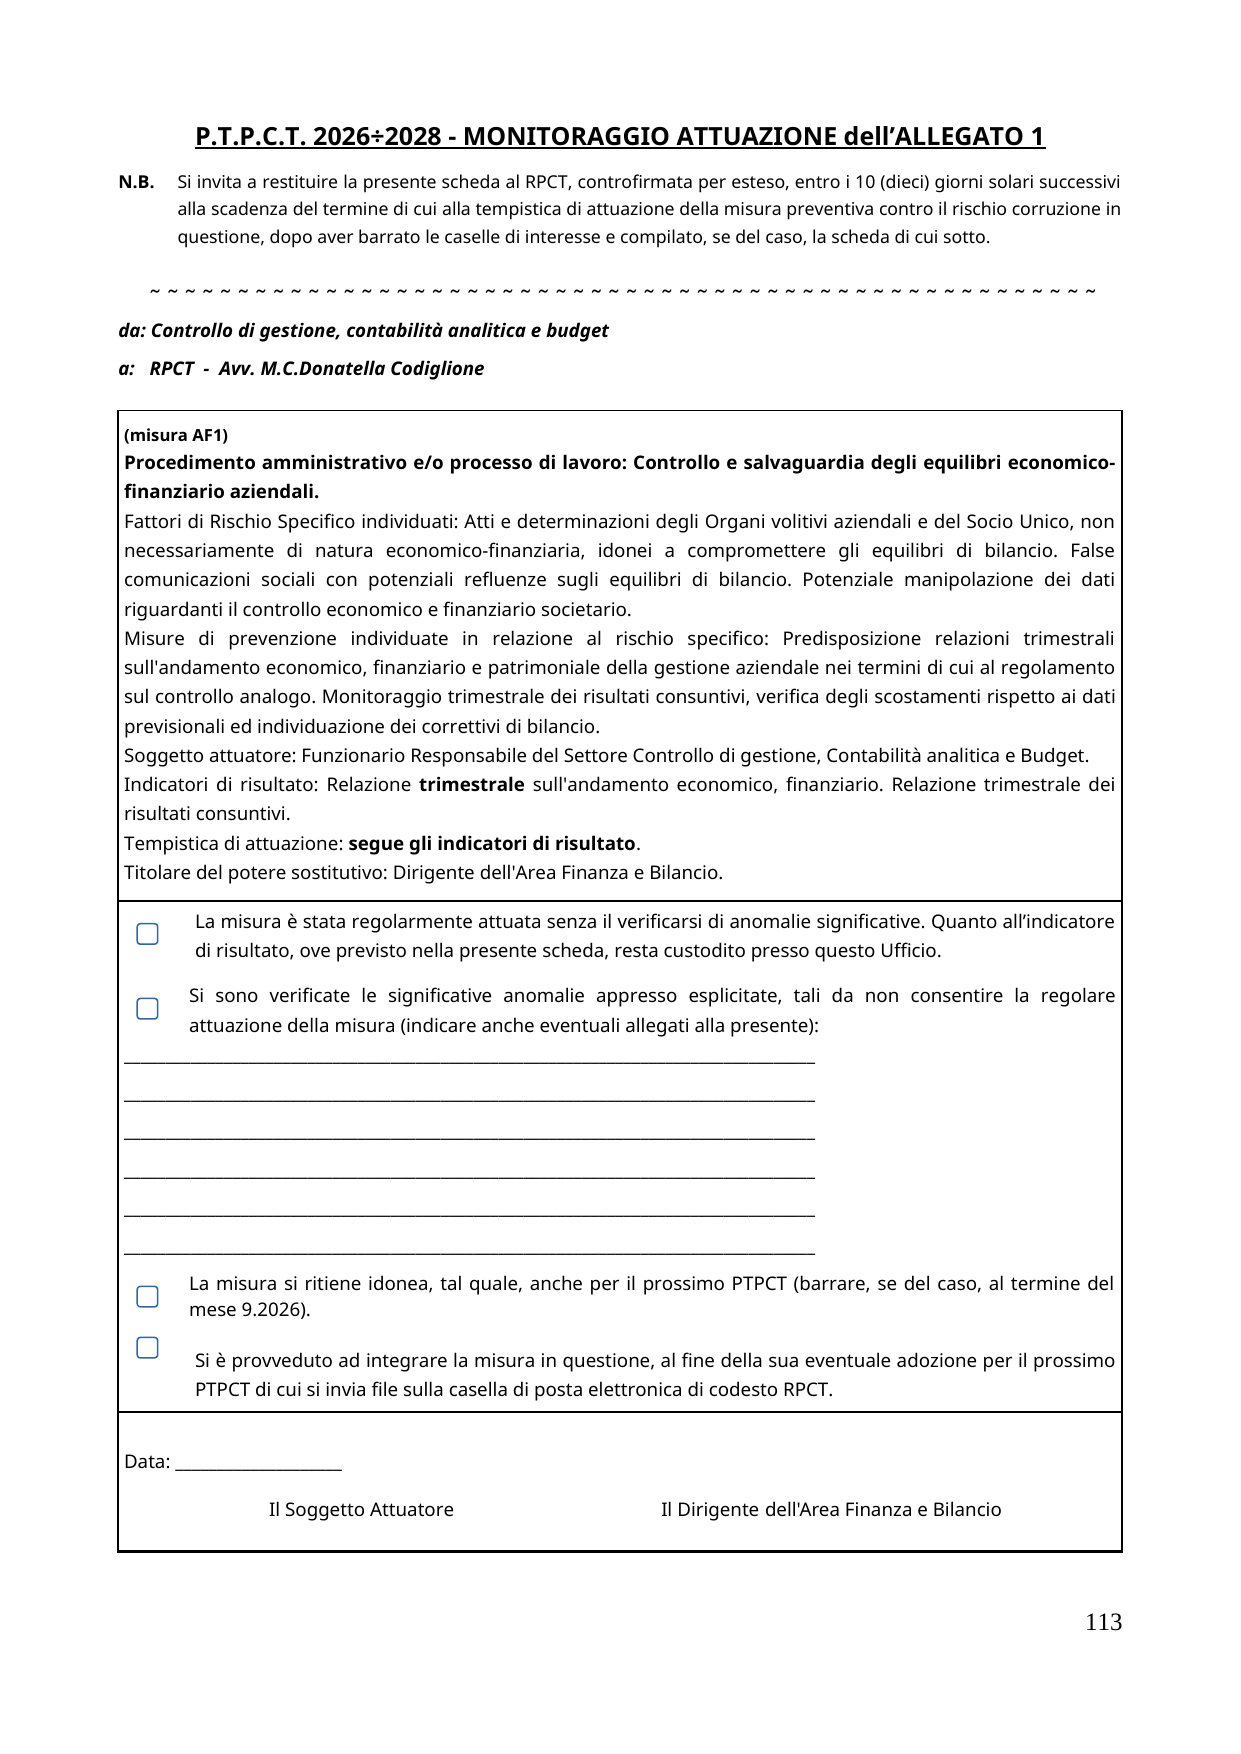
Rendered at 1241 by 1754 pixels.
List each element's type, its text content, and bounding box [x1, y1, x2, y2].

text P.T.P.C.T. 2026÷2028 - MONITORAGGIO ATTUAZIONE dell’ALLEGATO 1 [118, 118, 1122, 152]
text a: RPCT - Avv. M.C.Donatella Codiglione [118, 356, 1122, 381]
text N.B. Si invita a restituire la presente scheda al RPCT, controfirmata per esteso, entro i 10 (dieci) giorni solari successivi alla scadenza del termine di cui alla tempistica di attuazione della misura preventiva contro il rischio corruzione in questione, dopo aver barrato le caselle di interesse e compilato, se del caso, la scheda di cui sotto. [118, 169, 1122, 249]
table_header (misura AF1) Procedimento amministrativo e/o processo di lavoro: Controllo e salvaguardia degli equilibri economico-finanziario aziendali. Fattori di Rischio Specifico individuati: Atti e determinazioni degli Organi volitivi aziendali e del Socio Unico, non necessariamente di natura economico-finanziaria, idonei a compromettere gli equilibri di bilancio. False comunicazioni sociali con potenziali refluenze sugli equilibri di bilancio. Potenziale manipolazione dei dati riguardanti il controllo economico e finanziario societario. Misure di prevenzione individuate in relazione al rischio specifico: Predisposizione relazioni trimestrali sull'andamento economico, finanziario e patrimoniale della gestione aziendale nei termini di cui al regolamento sul controllo analogo. Monitoraggio trimestrale dei risultati consuntivi, verifica degli scostamenti rispetto ai dati previsionali ed individuazione dei correttivi di bilancio. Soggetto attuatore: Funzionario Responsabile del Settore Controllo di gestione, Contabilità analitica e Budget. Indicatori di risultato: Relazione trimestrale sull'andamento economico, finanziario. Relazione trimestrale dei risultati consuntivi. Tempistica di attuazione: segue gli indicatori di risultato. Titolare del potere sostitutivo: Dirigente dell'Area Finanza e Bilancio. [119, 411, 1121, 900]
text ˷ ˷ ˷ ˷ ˷ ˷ ˷ ˷ ˷ ˷ ˷ ˷ ˷ ˷ ˷ ˷ ˷ ˷ ˷ ˷ ˷ ˷ ˷ ˷ ˷ ˷ ˷ ˷ ˷ ˷ ˷ ˷ ˷ ˷ ˷ ˷ ˷ ˷ ˷ ˷ ˷ ˷ ˷ ˷ ˷ ˷ ˷ ˷ ˷ ˷ ˷ ˷ ˷ ˷ [118, 262, 1122, 296]
table_cell La misura è stata regolarmente attuata senza il verificarsi di anomalie significative. Quanto all’indicatore di risultato, ove previsto nella presente scheda, resta custodito presso questo Ufficio. Si sono verificate le significative anomalie appresso esplicitate, tali da non consentire la regolare attuazione della misura (indicare anche eventuali allegati alla presente): ___________________________________________________________________________________ ___________________________________________________________________________________ ___________________________________________________________________________________ ___________________________________________________________________________________ ___________________________________________________________________________________ ___________________________________________________________________________________ La misura si ritiene idonea, tal quale, anche per il prossimo PTPCT (barrare, se del caso, al termine del mese 9.2026). Si è provveduto ad integrare la misura in questione, al fine della sua eventuale adozione per il prossimo PTPCT di cui si invia file sulla casella di posta elettronica di codesto RPCT. [119, 902, 1121, 1411]
table_cell Data: ____________________ Il Soggetto Attuatore Il Dirigente dell'Area Finanza e Bilancio [119, 1413, 1121, 1550]
text da: Controllo di gestione, contabilità analitica e budget [118, 317, 1122, 343]
